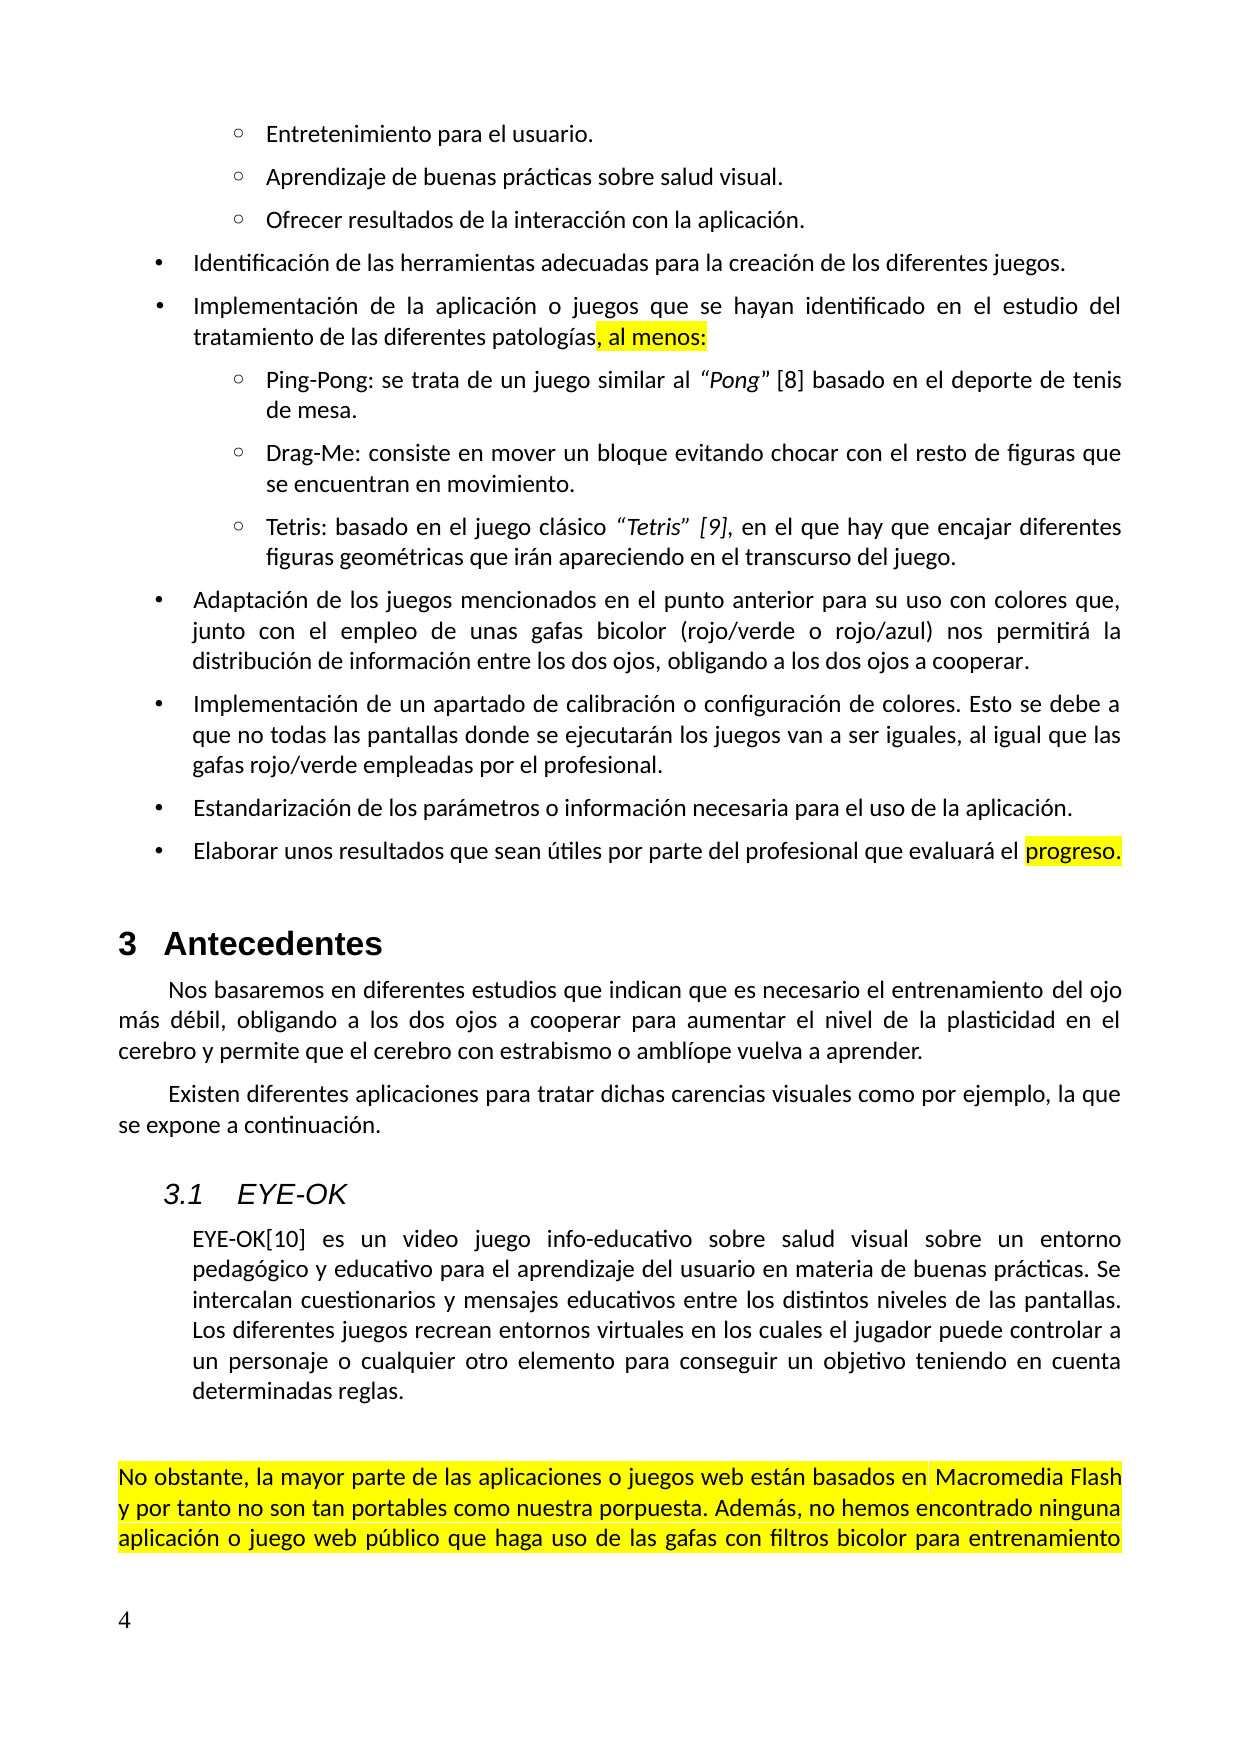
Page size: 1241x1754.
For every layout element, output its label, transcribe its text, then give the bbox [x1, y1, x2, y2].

text Nos basaremos en diferentes estudios que indican que es necesario el entrenamiento del ojo más débil, obligando a los dos ojos a cooperar para aumentar el nivel de la plasticidad en el cerebro y permite que el cerebro con estrabismo o amblíope vuelva a aprender. [118, 974, 1122, 1066]
list Implementación de un apartado de calibración o configuración de colores. Esto se debe a que no todas las pantallas donde se ejecutarán los juegos van a ser iguales, al igual que las gafas rojo/verde empleadas por el profesional. [154, 688, 1122, 780]
list Entretenimiento para el usuario. [228, 118, 1122, 149]
subtitle Antecedentes [118, 923, 1122, 962]
text EYE-OK[10] es un video juego info-educativo sobre salud visual sobre un entorno pedagógico y educativo para el aprendizaje del usuario en materia de buenas prácticas. Se intercalan cuestionarios y mensajes educativos entre los distintos niveles de las pantallas. Los diferentes juegos recrean entornos virtuales en los cuales el jugador puede controlar a un personaje o cualquier otro elemento para conseguir un objetivo teniendo en cuenta determinadas reglas. [192, 1223, 1122, 1406]
list Ping-Pong: se trata de un juego similar al “Pong” [8] basado en el deporte de tenis de mesa. [228, 364, 1122, 425]
list Tetris: basado en el juego clásico “Tetris” [9], en el que hay que encajar diferentes figuras geométricas que irán apareciendo en el transcurso del juego. [228, 511, 1122, 572]
text No obstante, la mayor parte de las aplicaciones o juegos web están basados en Macromedia Flash y por tanto no son tan portables como nuestra porpuesta. Además, no hemos encontrado ninguna aplicación o juego web público que haga uso de las gafas con filtros bicolor para entrenamiento [118, 1461, 1122, 1553]
list Implementación de la aplicación o juegos que se hayan identificado en el estudio del tratamiento de las diferentes patologías, al menos: [156, 290, 1122, 351]
text Existen diferentes aplicaciones para tratar dichas carencias visuales como por ejemplo, la que se expone a continuación. [118, 1078, 1122, 1139]
list Aprendizaje de buenas prácticas sobre salud visual. [228, 161, 1122, 192]
subtitle EYE-OK [163, 1177, 1122, 1210]
list Ofrecer resultados de la interacción con la aplicación. [228, 204, 1122, 235]
list Adaptación de los juegos mencionados en el punto anterior para su uso con colores que, junto con el empleo de unas gafas bicolor (rojo/verde o rojo/azul) nos permitirá la distribución de información entre los dos ojos, obligando a los dos ojos a cooperar. [154, 584, 1122, 676]
list Identificación de las herramientas adecuadas para la creación de los diferentes juegos. [154, 247, 1122, 278]
list Elaborar unos resultados que sean útiles por parte del profesional que evaluará el progreso. [154, 836, 1122, 866]
list Drag-Me: consiste en mover un bloque evitando chocar con el resto de figuras que se encuentran en movimiento. [228, 437, 1122, 498]
list Estandarización de los parámetros o información necesaria para el uso de la aplicación. [154, 792, 1122, 823]
